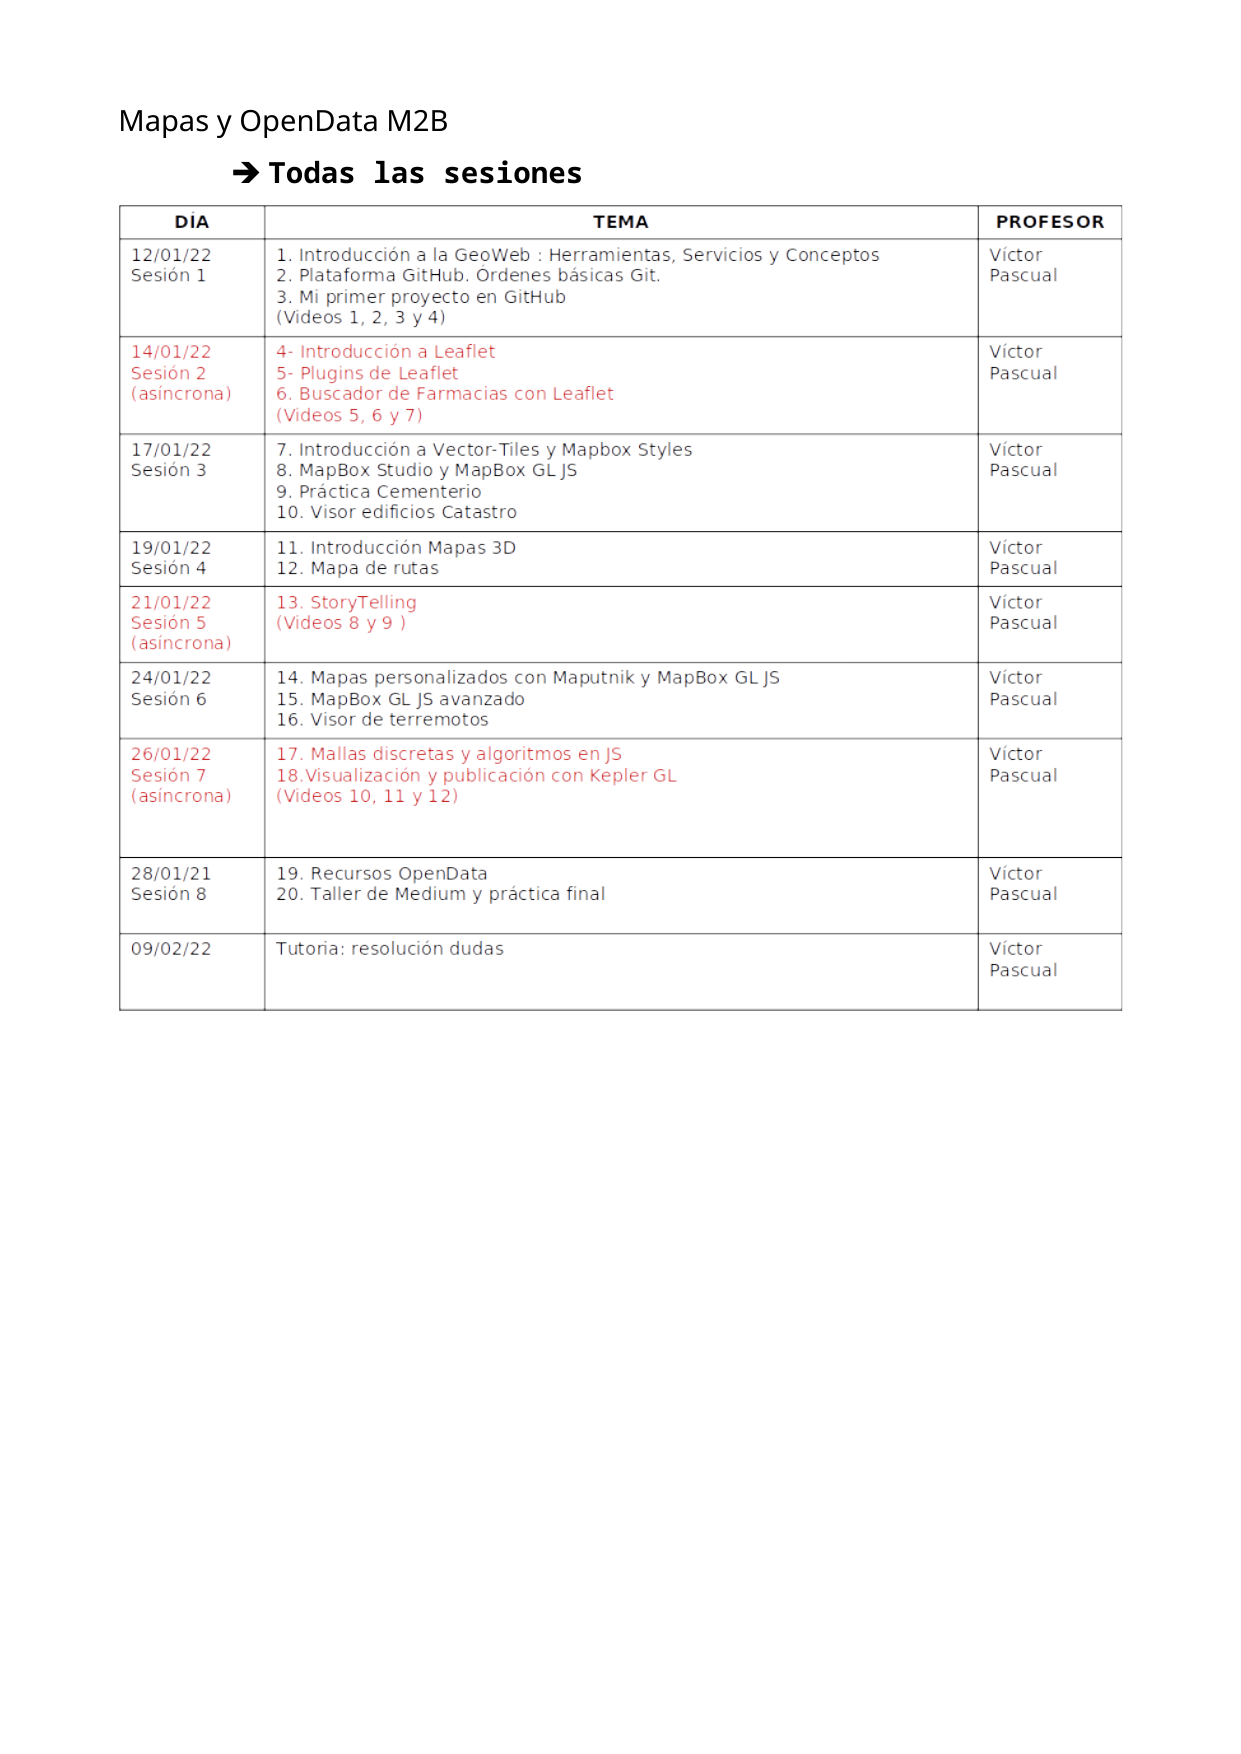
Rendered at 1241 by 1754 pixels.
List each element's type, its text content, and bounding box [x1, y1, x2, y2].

picture [118, 204, 1123, 1011]
list Todas las sesiones [231, 152, 1122, 192]
